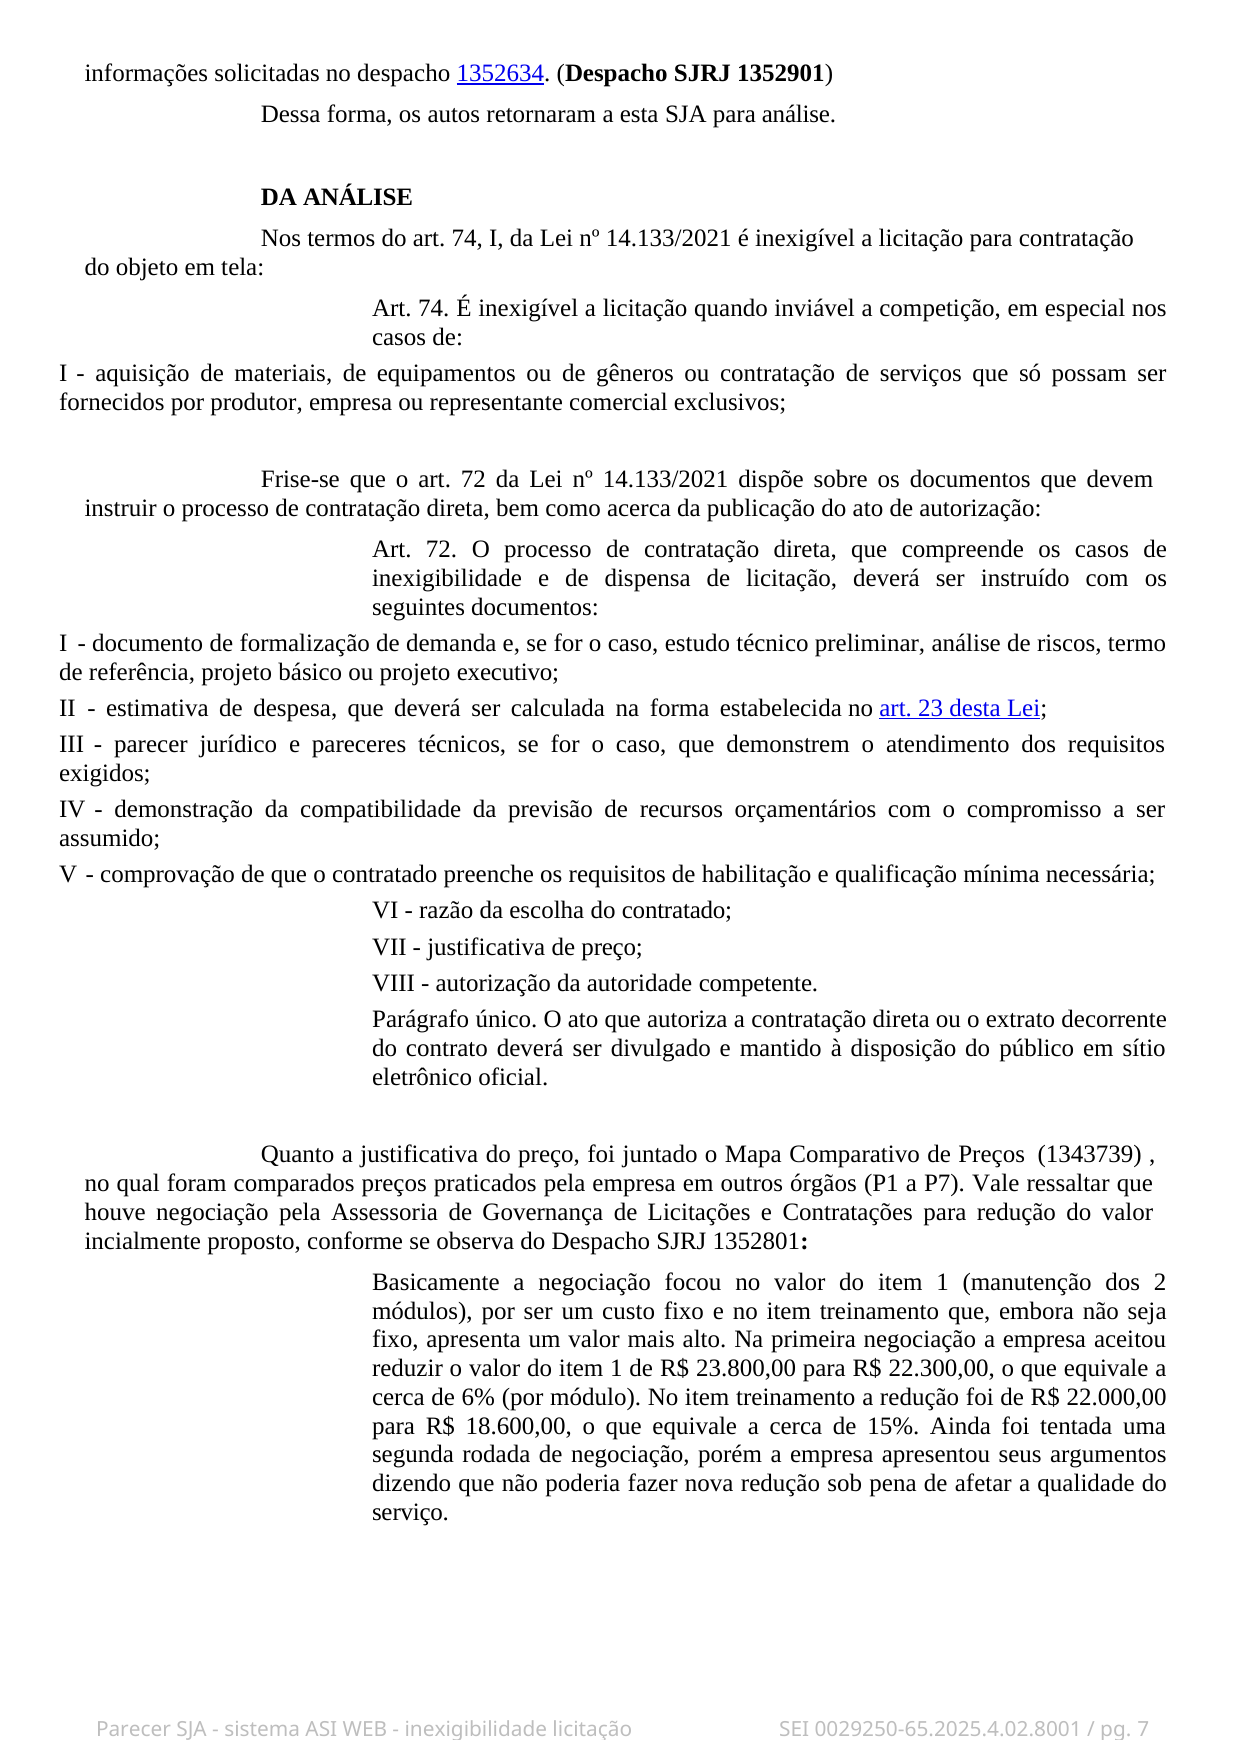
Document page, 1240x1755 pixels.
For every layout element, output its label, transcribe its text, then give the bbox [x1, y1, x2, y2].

list - estimativa de despesa, que deverá ser calculada na forma estabelecida no art. 23 desta Lei; [59, 693, 1168, 722]
text informações solicitadas no despacho 1352634. (Despacho SJRJ 1352901) Dessa forma, os autos retornaram a esta SJA para análise. [84, 58, 890, 128]
list - comprovação de que o contratado preenche os requisitos de habilitação e qualificação mínima necessária; [59, 859, 1167, 888]
list - demonstração da compatibilidade da previsão de recursos orçamentários com o compromisso a ser assumido; [59, 794, 1167, 852]
text Frise-se que o art. 72 da Lei nº 14.133/2021 dispõe sobre os documentos que devem instruir o processo de contratação direta, bem como acerca da publicação do ato de autorização: [84, 464, 1154, 522]
text Nos termos do art. 74, I, da Lei nº 14.133/2021 é inexigível a licitação para contratação do objeto em tela: [84, 223, 1155, 280]
list - razão da escolha do contratado; [372, 896, 1181, 924]
text Parágrafo único. O ato que autoriza a contratação direta ou o extrato decorrente do contrato deverá ser divulgado e mantido à disposição do público em sítio eletrônico oficial. [372, 1004, 1167, 1091]
list - parecer jurídico e pareceres técnicos, se for o caso, que demonstrem o atendimento dos requisitos exigidos; [59, 729, 1167, 787]
text Quanto a justificativa do preço, foi juntado o Mapa Comparativo de Preços (1343739) , no qual foram comparados preços praticados pela empresa em outros órgãos (P1 a P7). Vale ressaltar que houve negociação pela Assessoria de Governança de Licitações e Contratações para redução do valor incialmente proposto, conforme se observa do Despacho SJRJ 1352801: [84, 1139, 1155, 1254]
text Art. 72. O processo de contratação direta, que compreende os casos de inexigibilidade e de dispensa de licitação, deverá ser instruído com os seguintes documentos: [372, 534, 1168, 621]
list - aquisição de materiais, de equipamentos ou de gêneros ou contratação de serviços que só possam ser fornecidos por produtor, empresa ou representante comercial exclusivos; [59, 358, 1167, 415]
list - autorização da autoridade competente. [372, 968, 1181, 997]
list - justificativa de preço; [372, 932, 1181, 961]
text Art. 74. É inexigível a licitação quando inviável a competição, em especial nos casos de: [372, 293, 1168, 350]
text Basicamente a negociação focou no valor do item 1 (manutenção dos 2 módulos), por ser um custo fixo e no item treinamento que, embora não seja fixo, apresenta um valor mais alto. Na primeira negociação a empresa aceitou reduzir o valor do item 1 de R$ 23.800,00 para R$ 22.300,00, o que equivale a cerca de 6% (por módulo). No item treinamento a redução foi de R$ 22.000,00 para R$ 18.600,00, o que equivale a cerca de 15%. Ainda foi tentada uma segunda rodada de negociação, porém a empresa apresentou seus argumentos dizendo que não poderia fazer nova redução sob pena de afetar a qualidade do serviço. [372, 1267, 1168, 1526]
list - documento de formalização de demanda e, se for o caso, estudo técnico preliminar, análise de riscos, termo de referência, projeto básico ou projeto executivo; [59, 628, 1167, 686]
subtitle DA ANÁLISE [261, 182, 1181, 210]
